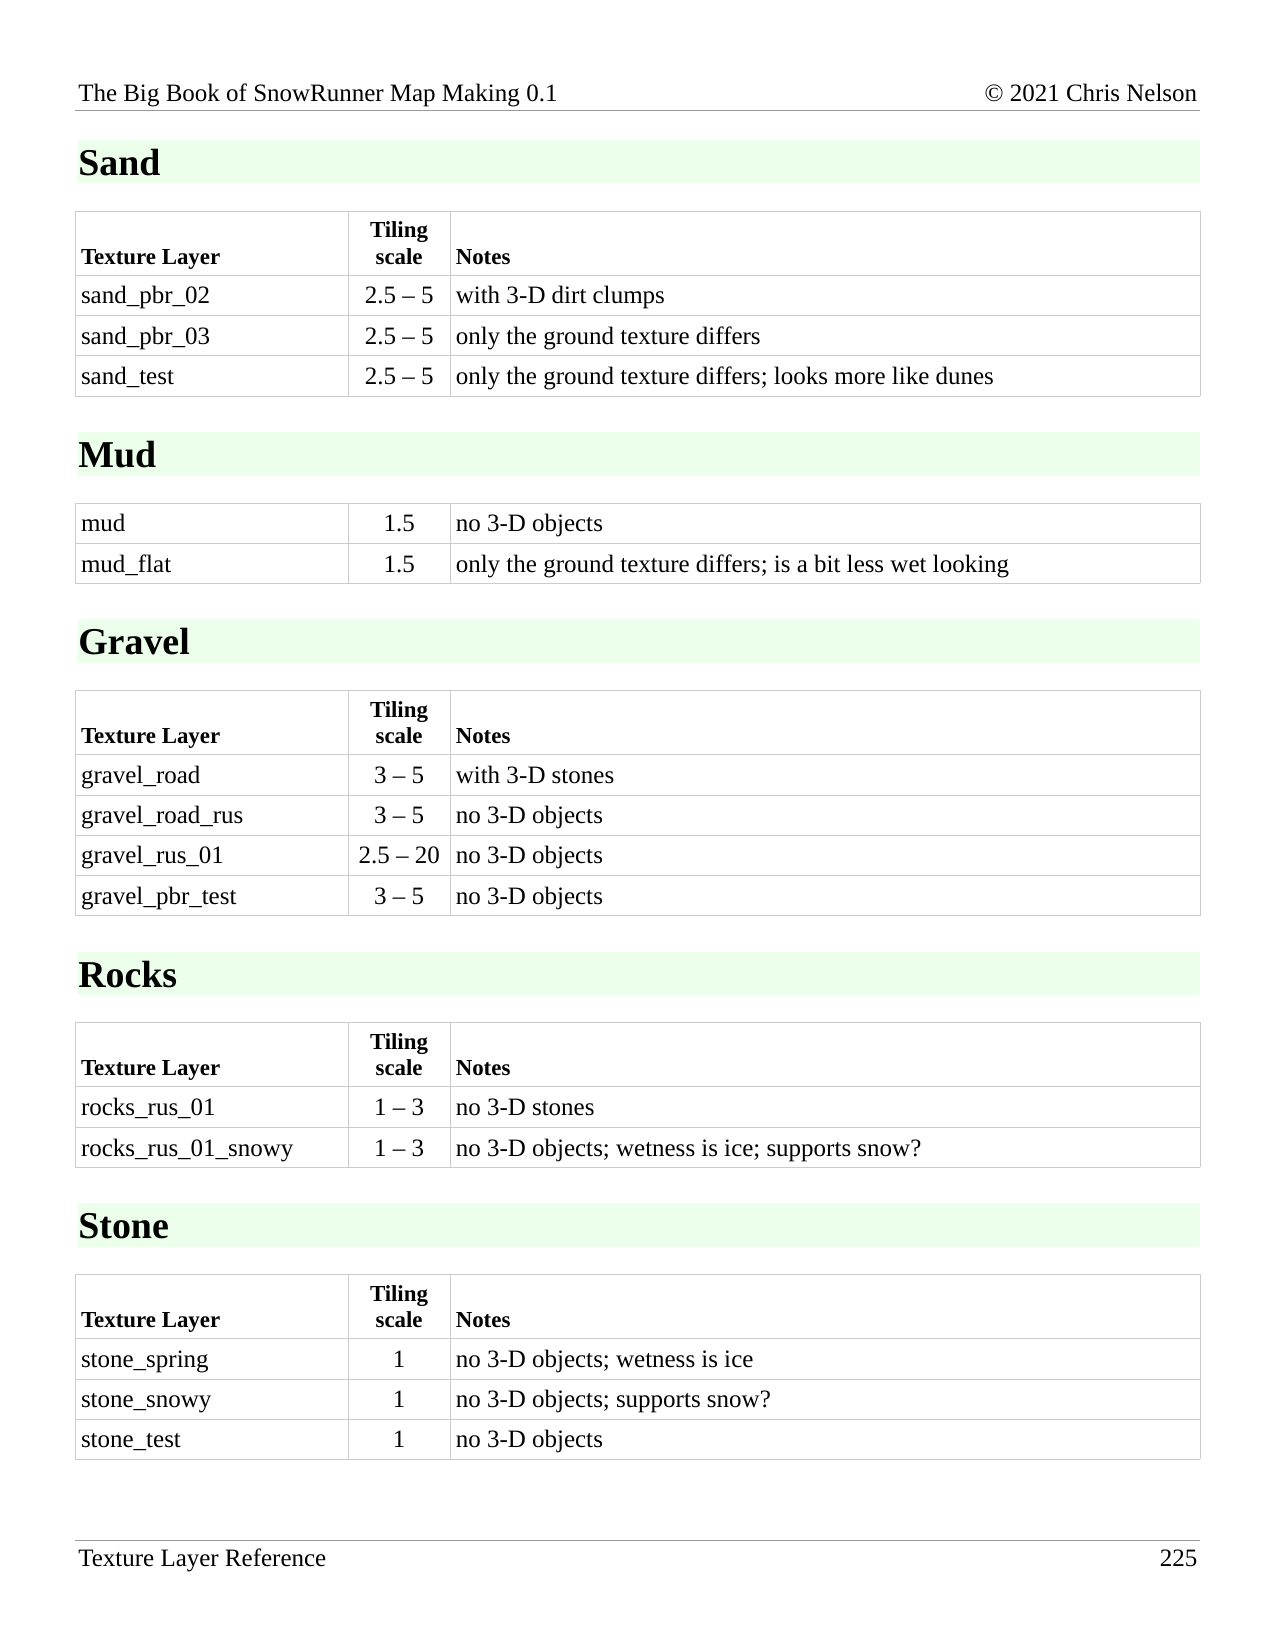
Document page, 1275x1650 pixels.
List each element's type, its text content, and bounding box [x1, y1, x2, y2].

table_cell 1 [349, 1380, 450, 1419]
table_cell no 3‑D objects; supports snow? [451, 1380, 1200, 1419]
table_cell mud_flat [76, 544, 348, 583]
table_cell with 3‑D dirt clumps [451, 276, 1200, 315]
table_cell with 3‑D stones [451, 755, 1200, 794]
table_header no 3‑D objects [451, 504, 1200, 543]
subtitle Rocks [78, 952, 1200, 995]
table_cell only the ground texture differs; is a bit less wet looking [451, 544, 1200, 583]
table_cell 2.5 – 5 [349, 356, 450, 396]
table_cell no 3‑D objects [451, 876, 1200, 915]
subtitle Sand [78, 140, 1200, 183]
table_cell 1 [349, 1339, 450, 1378]
table_header Notes [451, 1275, 1200, 1338]
table_header Tiling scale [349, 1023, 450, 1086]
table_cell gravel_rus_01 [76, 836, 348, 875]
table_header Texture Layer [76, 1275, 348, 1338]
table_cell stone_snowy [76, 1380, 348, 1419]
table_cell no 3‑D objects [451, 836, 1200, 875]
table_cell no 3‑D objects; wetness is ice [451, 1339, 1200, 1378]
table_cell 1 – 3 [349, 1087, 450, 1127]
table_cell 3 – 5 [349, 796, 450, 835]
table_header Tiling scale [349, 212, 450, 275]
table_cell 1 – 3 [349, 1128, 450, 1167]
table_cell 2.5 – 5 [349, 316, 450, 355]
table_cell rocks_rus_01_snowy [76, 1128, 348, 1167]
table_cell sand_test [76, 356, 348, 396]
table_cell 1 [349, 1420, 450, 1459]
table_cell 3 – 5 [349, 876, 450, 915]
table_cell rocks_rus_01 [76, 1087, 348, 1127]
table_header Notes [451, 212, 1200, 275]
table_cell stone_test [76, 1420, 348, 1459]
table_cell no 3‑D objects [451, 796, 1200, 835]
table_cell only the ground texture differs; looks more like dunes [451, 356, 1200, 396]
table_cell sand_pbr_03 [76, 316, 348, 355]
table_cell no 3‑D stones [451, 1087, 1200, 1127]
table_cell 3 – 5 [349, 755, 450, 794]
table_header Notes [451, 1023, 1200, 1086]
table_header Notes [451, 691, 1200, 754]
table_cell no 3‑D objects; wetness is ice; supports snow? [451, 1128, 1200, 1167]
table_cell only the ground texture differs [451, 316, 1200, 355]
table_header mud [76, 504, 348, 543]
table_cell gravel_road [76, 755, 348, 794]
table_cell 1.5 [349, 544, 450, 583]
table_cell stone_spring [76, 1339, 348, 1378]
subtitle Stone [78, 1203, 1200, 1247]
table_header Texture Layer [76, 1023, 348, 1086]
table_header Texture Layer [76, 691, 348, 754]
table_cell no 3‑D objects [451, 1420, 1200, 1459]
subtitle Mud [78, 432, 1200, 476]
subtitle Gravel [78, 619, 1200, 663]
table_header 1.5 [349, 504, 450, 543]
table_header Tiling scale [349, 691, 450, 754]
table_cell sand_pbr_02 [76, 276, 348, 315]
table_cell 2.5 – 20 [349, 836, 450, 875]
table_header Texture Layer [76, 212, 348, 275]
table_cell gravel_road_rus [76, 796, 348, 835]
table_cell 2.5 – 5 [349, 276, 450, 315]
table_header Tiling scale [349, 1275, 450, 1338]
table_cell gravel_pbr_test [76, 876, 348, 915]
